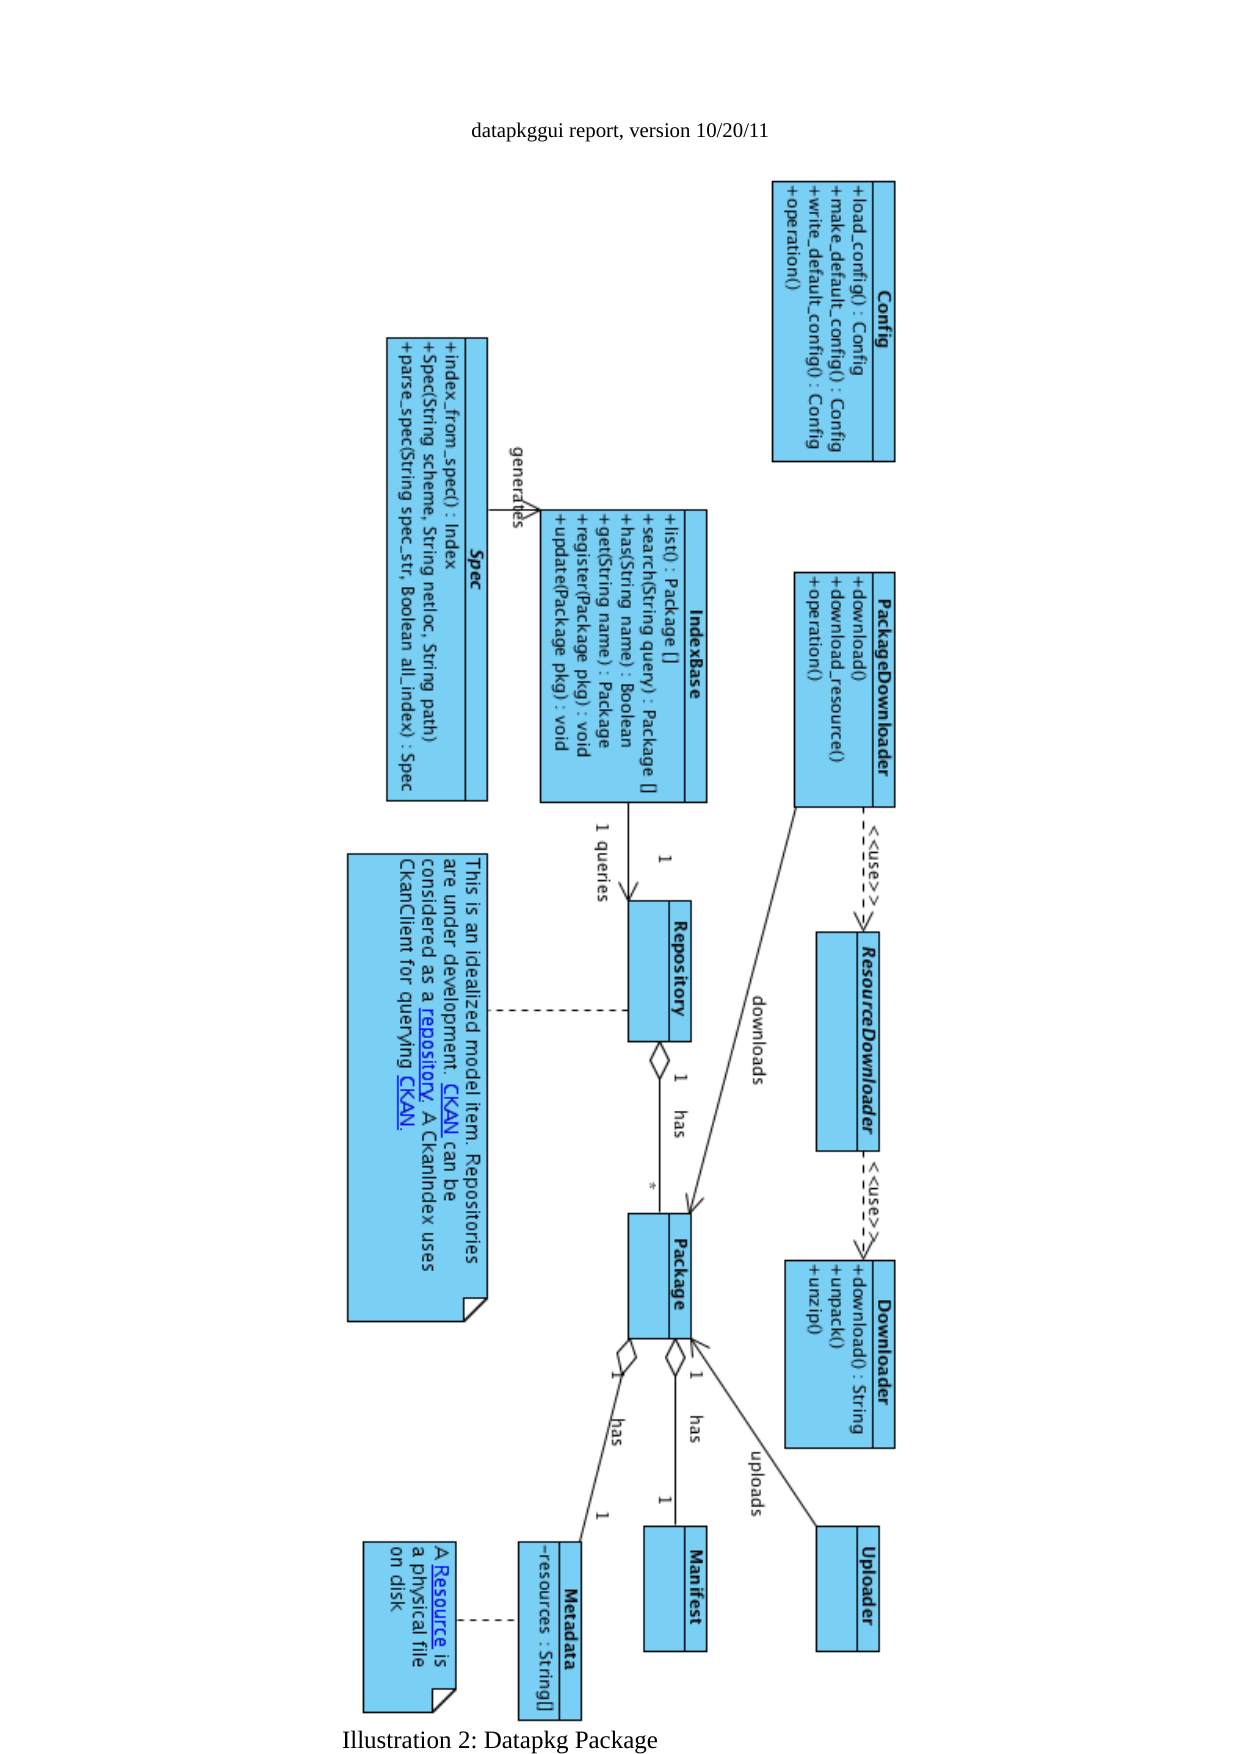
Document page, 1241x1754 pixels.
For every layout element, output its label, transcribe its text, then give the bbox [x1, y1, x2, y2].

text Illustration 2: Datapkg Package [342, 1725, 898, 1754]
picture [341, 178, 899, 1726]
